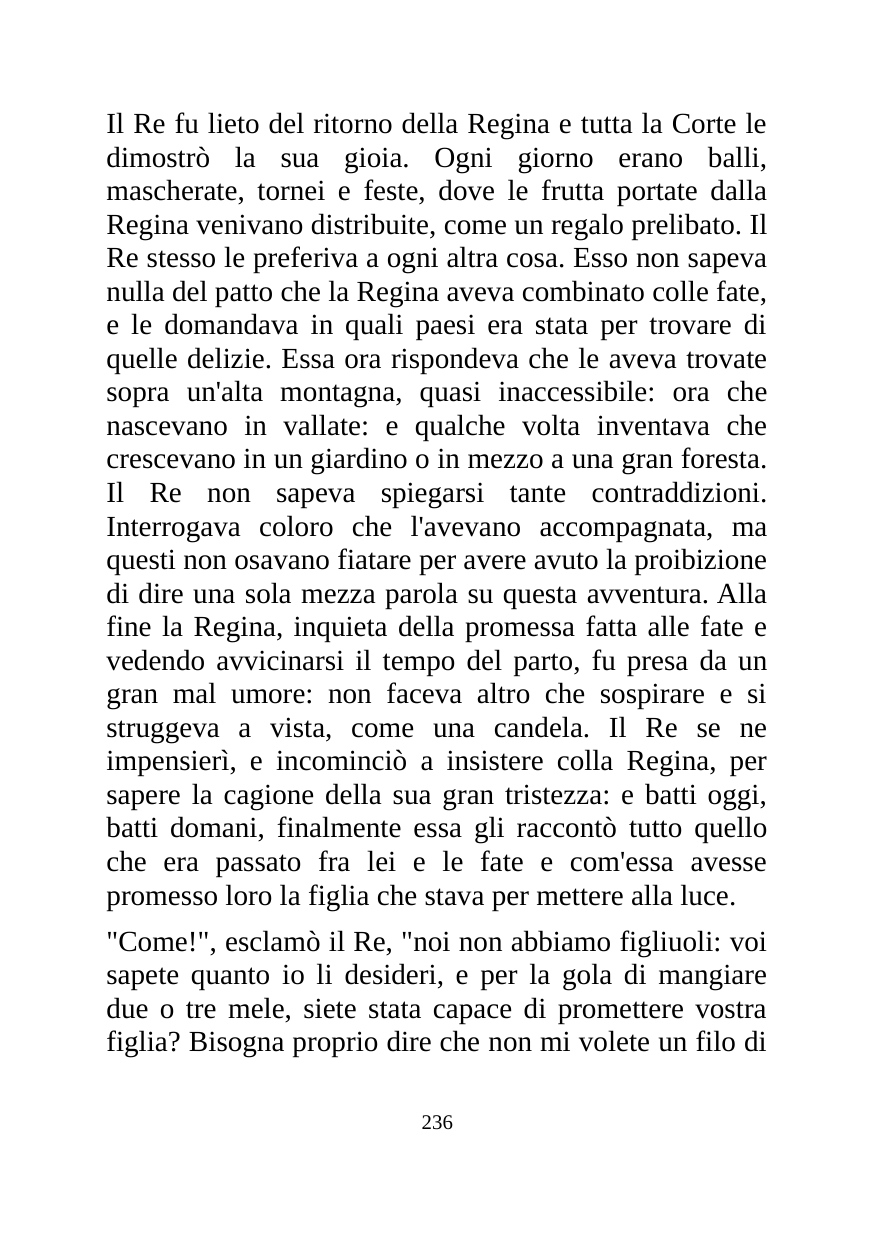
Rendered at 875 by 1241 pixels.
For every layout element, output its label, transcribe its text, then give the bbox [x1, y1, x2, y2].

text Il Re fu lieto del ritorno della Regina e tutta la Corte le dimostrò la sua gioia. Ogni giorno erano balli, mascherate, tornei e feste, dove le frutta portate dalla Regina venivano distribuite, come un regalo prelibato. Il Re stesso le preferiva a ogni altra cosa. Esso non sapeva nulla del patto che la Regina aveva combinato colle fate, e le domandava in quali paesi era stata per trovare di quelle delizie. Essa ora rispondeva che le aveva trovate sopra un'alta montagna, quasi inaccessibile: ora che nascevano in vallate: e qualche volta inventava che crescevano in un giardino o in mezzo a una gran foresta. Il Re non sapeva spiegarsi tante contraddizioni. Interrogava coloro che l'avevano accompagnata, ma questi non osavano fiatare per avere avuto la proibizione di dire una sola mezza parola su questa avventura. Alla fine la Regina, inquieta della promessa fatta alle fate e vedendo avvicinarsi il tempo del parto, fu presa da un gran mal umore: non faceva altro che sospirare e si struggeva a vista, come una candela. Il Re se ne impensierì, e incominciò a insistere colla Regina, per sapere la cagione della sua gran tristezza: e batti oggi, batti domani, finalmente essa gli raccontò tutto quello che era passato fra lei e le fate e com'essa avesse promesso loro la figlia che stava per mettere alla luce. [106, 106, 768, 911]
text "Come!", esclamò il Re, "noi non abbiamo figliuoli: voi sapete quanto io li desideri, e per la gola di mangiare due o tre mele, siete stata capace di promettere vostra figlia? Bisogna proprio dire che non mi volete un filo di [106, 924, 768, 1058]
